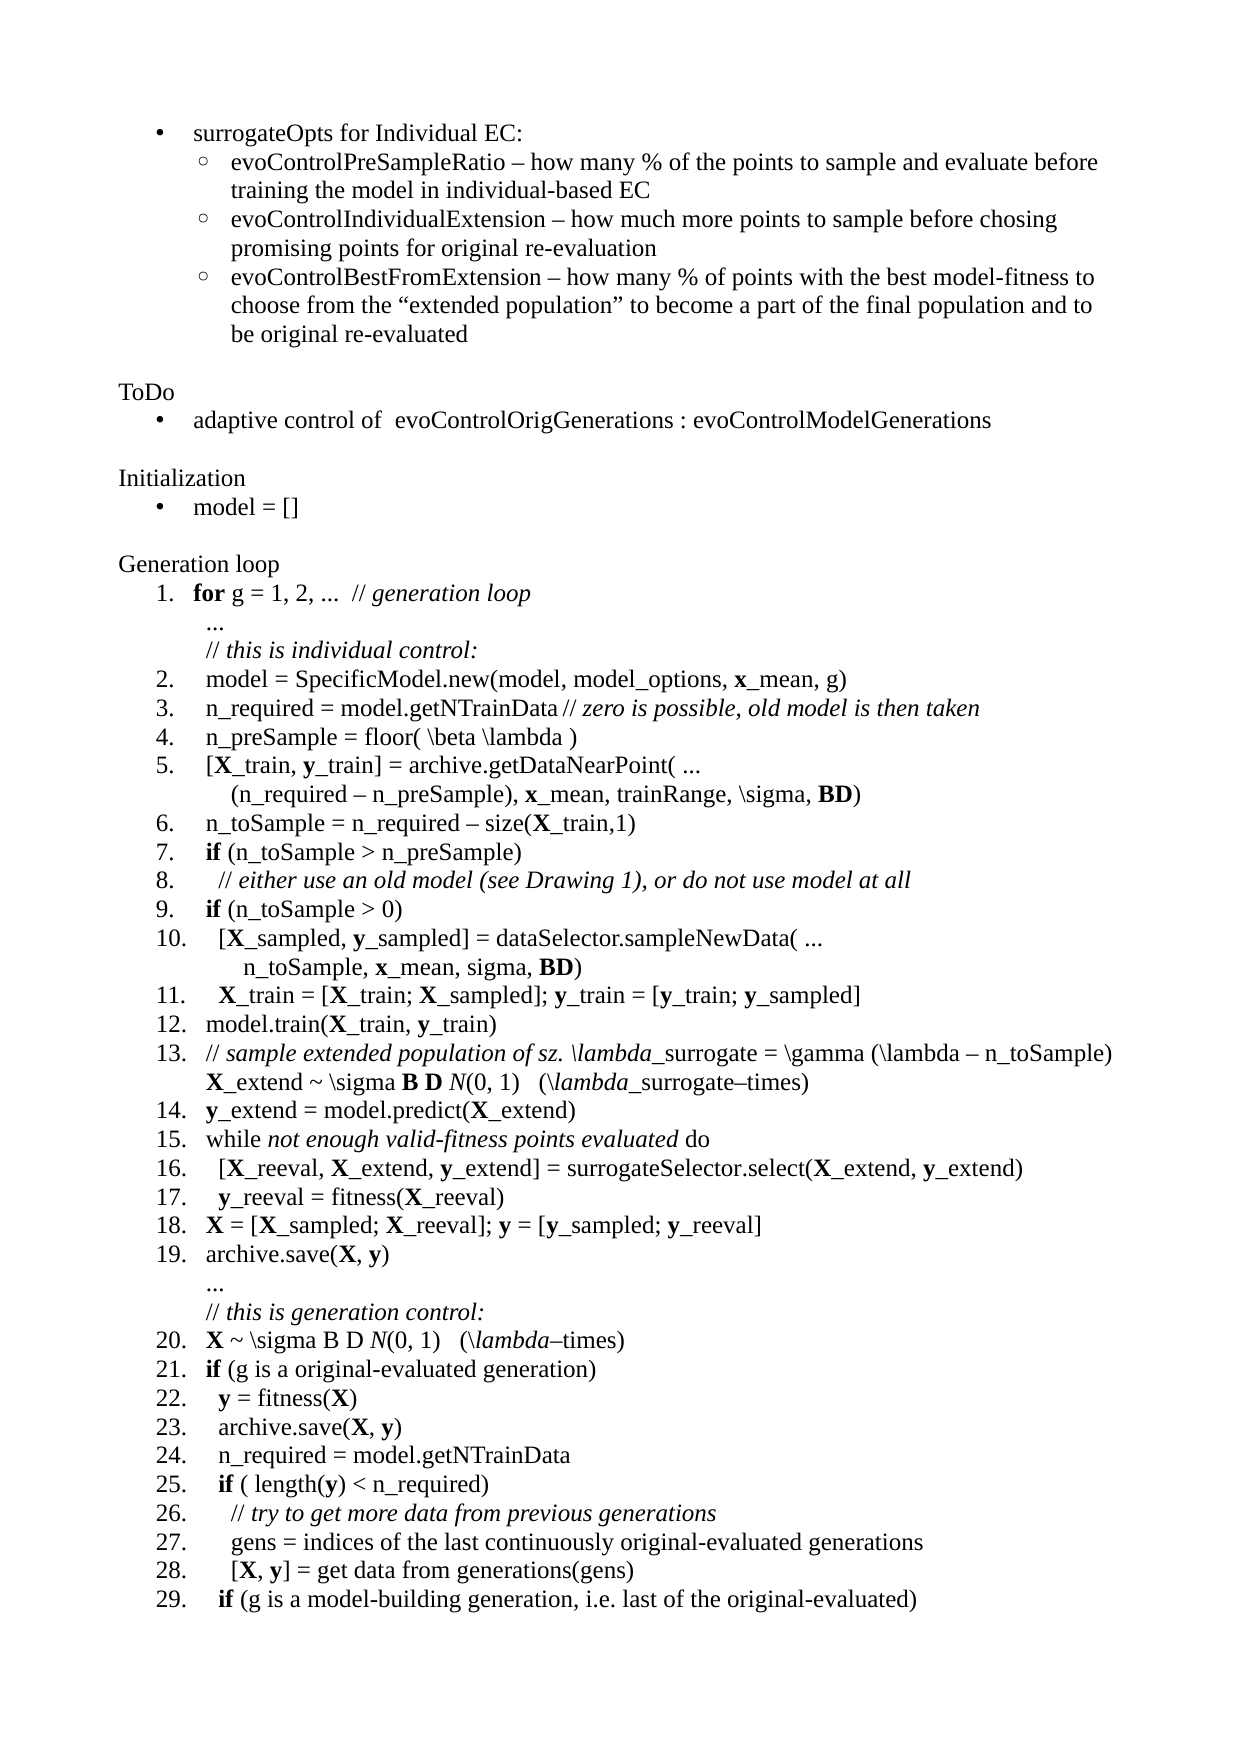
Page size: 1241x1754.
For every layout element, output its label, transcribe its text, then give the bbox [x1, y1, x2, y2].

list archive.save(X, y) ... // this is generation control: [156, 1239, 1122, 1326]
list // sample extended population of sz. \lambda_surrogate = \gamma (\lambda – n_toSample) X_extend ~ \sigma B D N(0, 1) (\lambda_surrogate–times) [156, 1038, 1122, 1096]
list // either use an old model (see Drawing 1), or do not use model at all [156, 866, 1122, 894]
list if (n_toSample > 0) [156, 894, 1122, 923]
text ToDo [118, 377, 1122, 406]
list [X_train, y_train] = archive.getDataNearPoint( ... (n_required – n_preSample), x_mean, trainRange, \sigma, BD) [156, 751, 1122, 808]
list n_preSample = floor( \beta \lambda ) [156, 722, 1122, 751]
list // try to get more data from previous generations [156, 1498, 1122, 1527]
text Initialization [118, 463, 1122, 492]
list n_required = model.getNTrainData [156, 1441, 1122, 1469]
list X = [X_sampled; X_reeval]; y = [y_sampled; y_reeval] [156, 1211, 1122, 1239]
list model = SpecificModel.new(model, model_options, x_mean, g) [156, 664, 1122, 693]
list if (g is a original-evaluated generation) [156, 1354, 1122, 1383]
list y = fitness(X) [156, 1383, 1122, 1412]
list [X, y] = get data from generations(gens) [156, 1556, 1122, 1584]
list [X_sampled, y_sampled] = dataSelector.sampleNewData( ... n_toSample, x_mean, sigma, BD) [156, 923, 1122, 981]
list y_extend = model.predict(X_extend) [156, 1096, 1122, 1124]
list n_toSample = n_required – size(X_train,1) [156, 808, 1122, 837]
list if ( length(y) < n_required) [156, 1469, 1122, 1498]
list evoControlIndividualExtension – how much more points to sample before chosing promising points for original re-evaluation [193, 204, 1122, 262]
list X_train = [X_train; X_sampled]; y_train = [y_train; y_sampled] [156, 981, 1122, 1009]
text Generation loop [118, 549, 1122, 578]
list [X_reeval, X_extend, y_extend] = surrogateSelector.select(X_extend, y_extend) [156, 1153, 1122, 1182]
list if (g is a model-building generation, i.e. last of the original-evaluated) [156, 1584, 1122, 1613]
list surrogateOpts for Individual EC: [156, 118, 1122, 147]
list for g = 1, 2, ... // generation loop ... // this is individual control: [156, 578, 1122, 664]
list if (n_toSample > n_preSample) [156, 837, 1122, 866]
list n_required = model.getNTrainData // zero is possible, old model is then taken [156, 693, 1122, 722]
list y_reeval = fitness(X_reeval) [156, 1182, 1122, 1211]
list archive.save(X, y) [156, 1412, 1122, 1441]
list evoControlPreSampleRatio – how many % of the points to sample and evaluate before training the model in individual-based EC [193, 147, 1122, 204]
list adaptive control of evoControlOrigGenerations : evoControlModelGenerations [156, 406, 1122, 434]
list while not enough valid-fitness points evaluated do [156, 1124, 1122, 1153]
list evoControlBestFromExtension – how many % of points with the best model-fitness to choose from the “extended population” to become a part of the final population and to be original re-evaluated [193, 262, 1122, 348]
list model.train(X_train, y_train) [156, 1009, 1122, 1038]
list X ~ \sigma B D N(0, 1) (\lambda–times) [156, 1326, 1122, 1354]
list gens = indices of the last continuously original-evaluated generations [156, 1527, 1122, 1556]
list model = [] [156, 492, 1122, 521]
